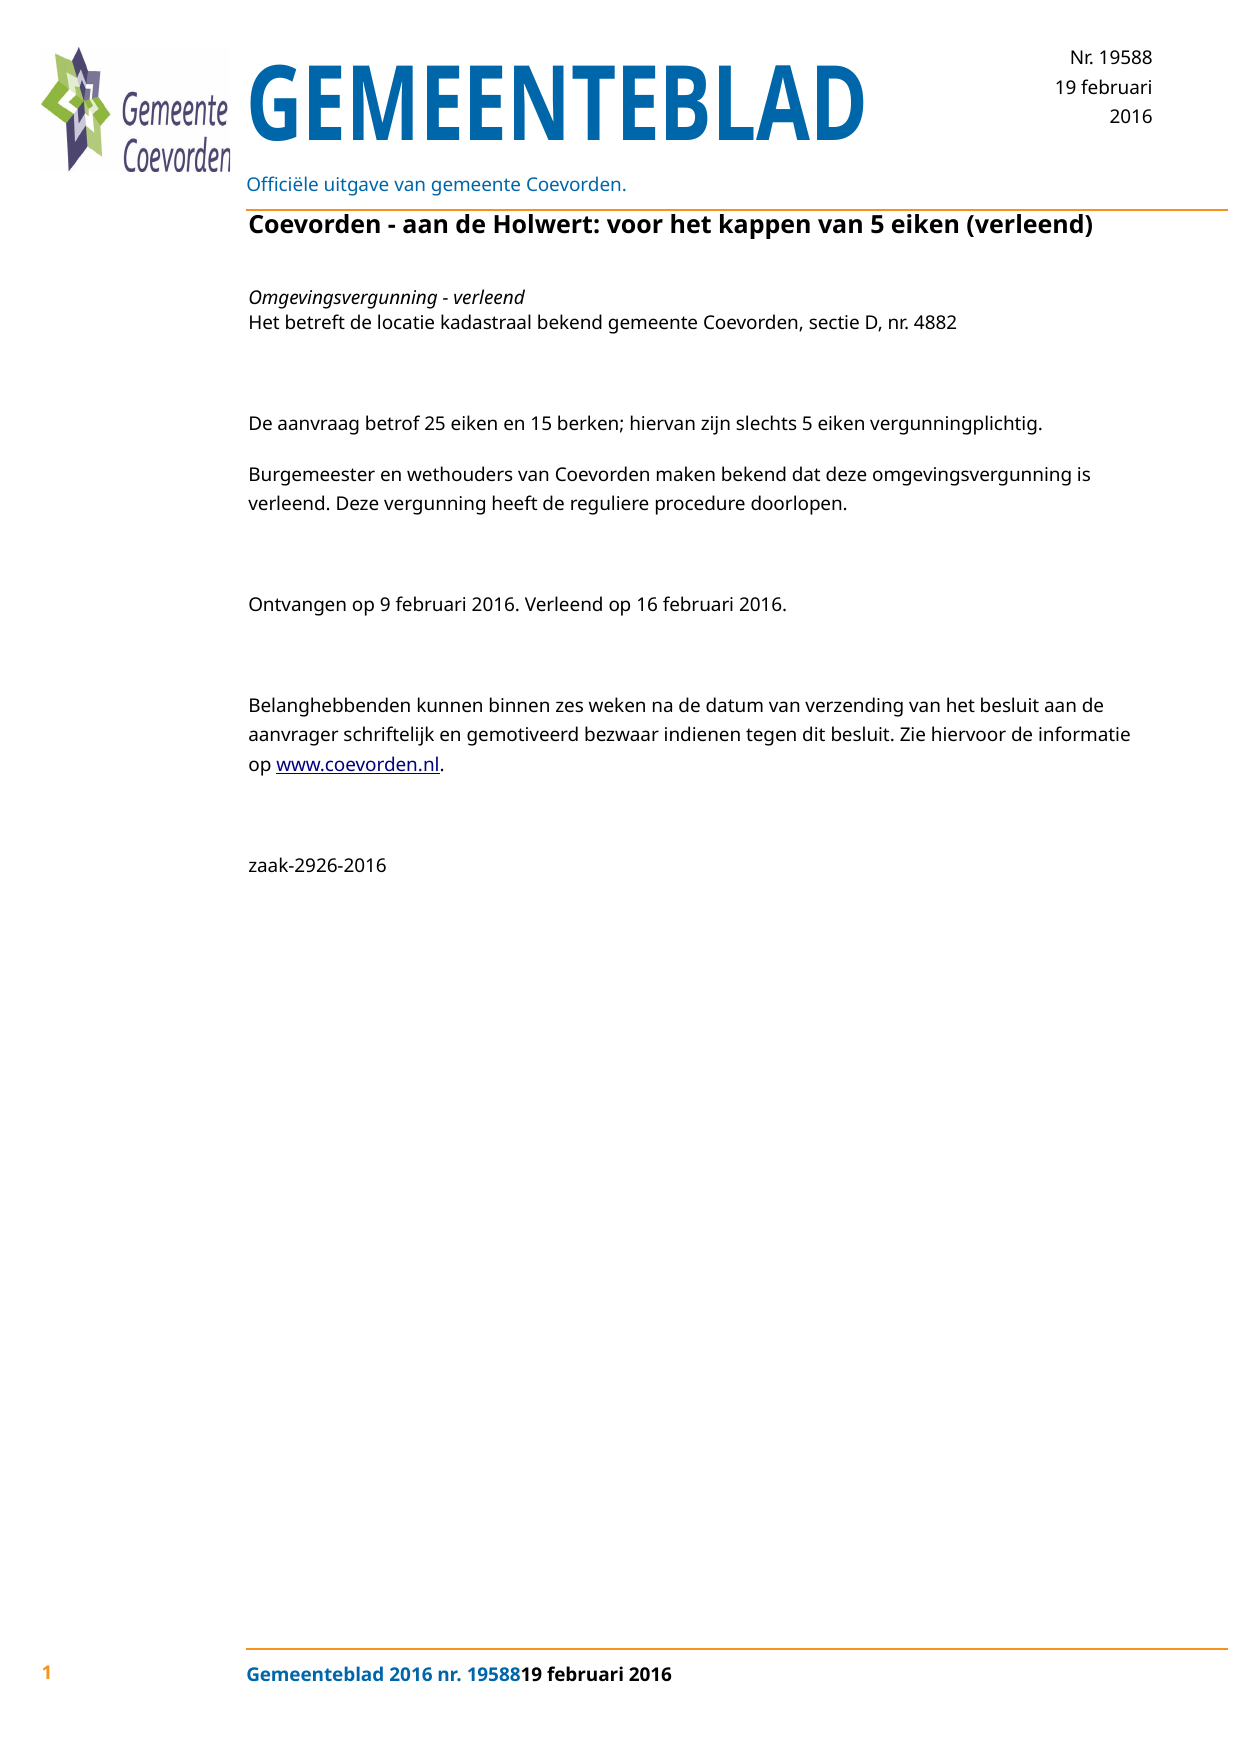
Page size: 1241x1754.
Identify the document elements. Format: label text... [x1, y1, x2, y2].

text Burgemeester en wethouders van Coevorden maken bekend dat deze omgevingsvergunning is verleend. Deze vergunning heeft de reguliere procedure doorlopen. [248, 461, 1152, 516]
text Het betreft de locatie kadastraal bekend gemeente Coevorden, sectie D, nr. 4882 [248, 309, 1152, 335]
text Belanghebbenden kunnen binnen zes weken na de datum van verzending van het besluit aan de aanvrager schriftelijk en gemotiveerd bezwaar indienen tegen dit besluit. Zie hiervoor de informatie op www.coevorden.nl. [248, 692, 1152, 777]
text Coevorden - aan de Holwert: voor het kappen van 5 eiken (verleend) [248, 211, 1152, 241]
text Omgevingsvergunning - verleend [248, 284, 1152, 309]
picture [41, 47, 231, 172]
text zaak-2926-2016 [248, 852, 1152, 878]
text Ontvangen op 9 februari 2016. Verleend op 16 februari 2016. [248, 591, 1152, 617]
text De aanvraag betrof 25 eiken en 15 berken; hiervan zijn slechts 5 eiken vergunningplichtig. [248, 410, 1152, 436]
